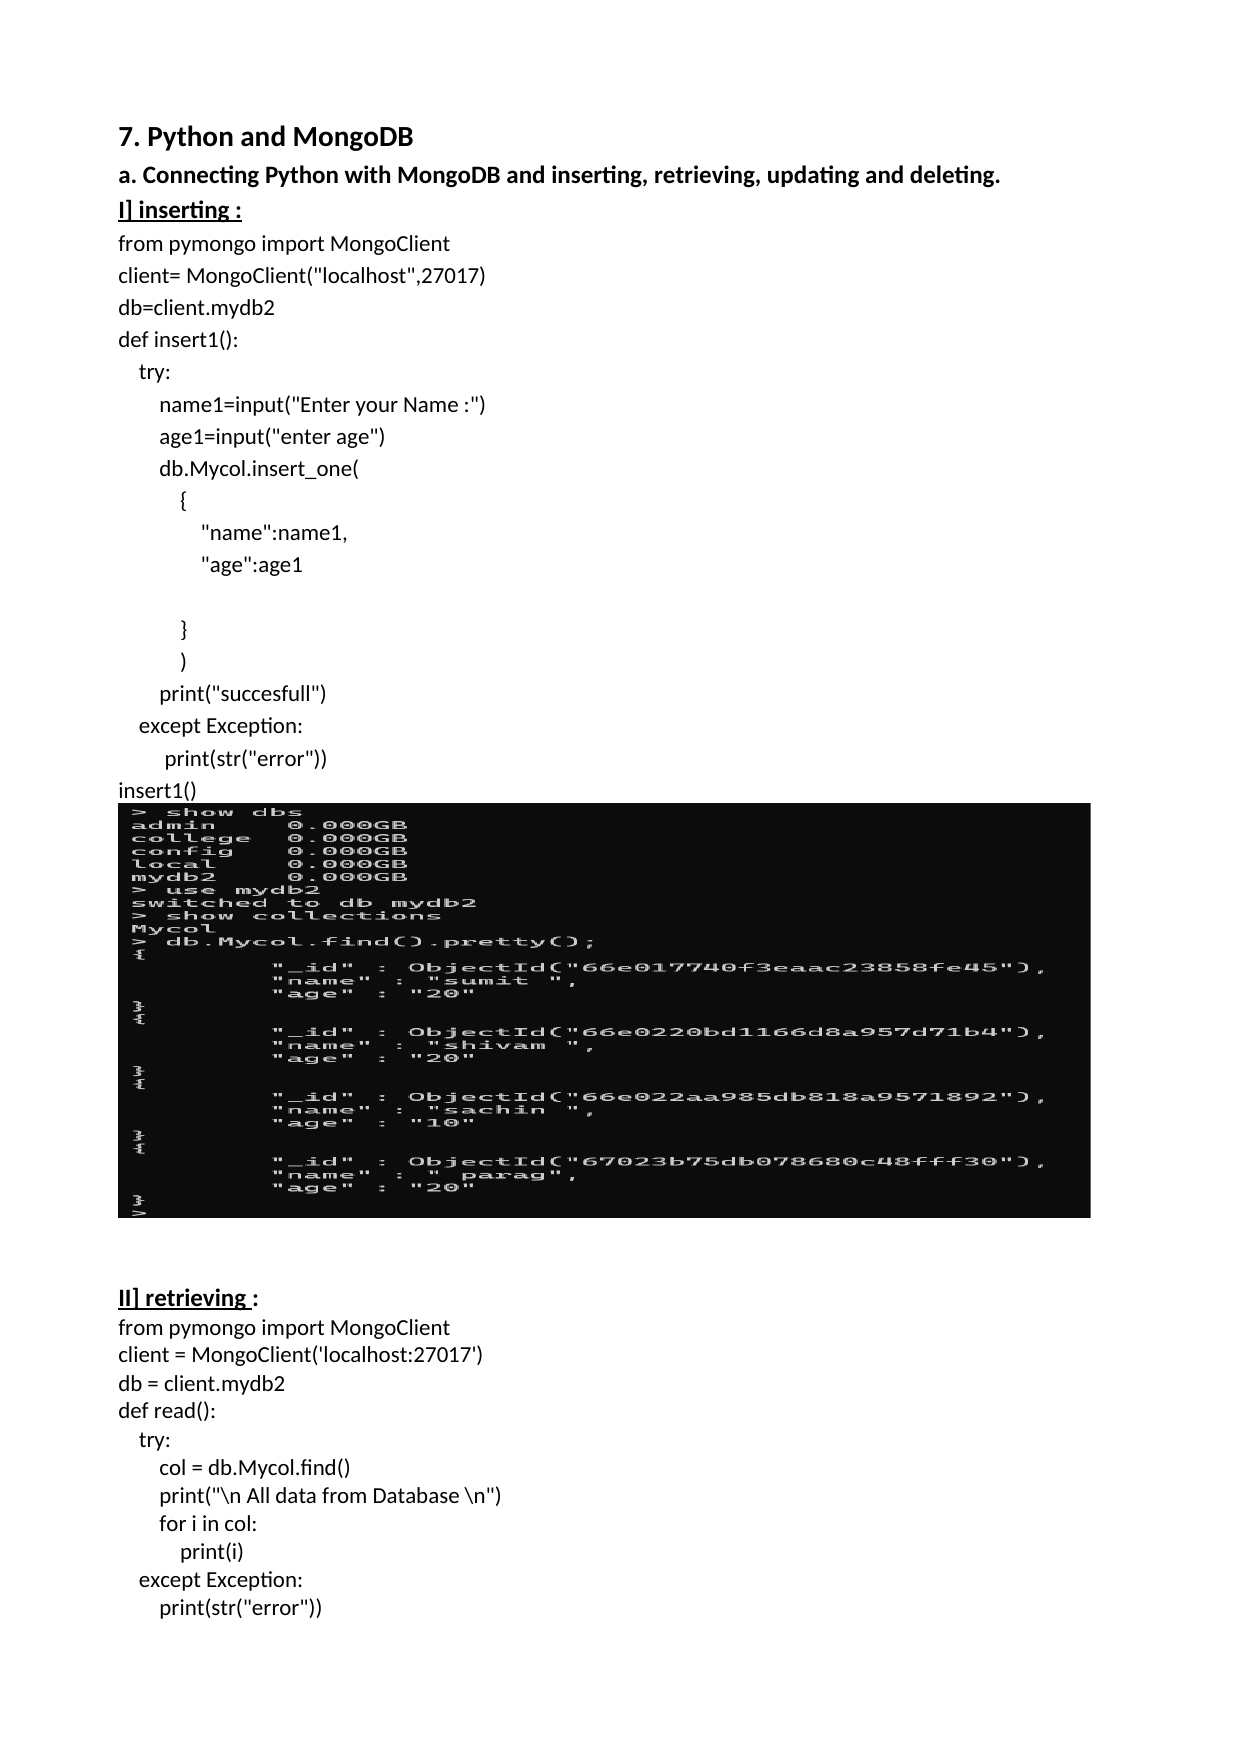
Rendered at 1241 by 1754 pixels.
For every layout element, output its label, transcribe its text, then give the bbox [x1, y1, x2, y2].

text def read(): [118, 1397, 1122, 1425]
text print("succesfull") [118, 679, 1122, 707]
text for i in col: [118, 1509, 1122, 1537]
text client = MongoClient('localhost:27017') [118, 1341, 1122, 1369]
text except Exception: [118, 712, 1122, 739]
text db=client.mydb2 [118, 293, 1122, 321]
text II] retrieving : [118, 1282, 1122, 1313]
text from pymongo import MongoClient [118, 1313, 1122, 1341]
text except Exception: [118, 1565, 1122, 1593]
text "name":name1, [118, 518, 1122, 546]
text age1=input("enter age") [118, 422, 1122, 450]
text print(str("error")) [118, 744, 1122, 772]
text client= MongoClient("localhost",27017) [118, 261, 1122, 289]
text print(i) [118, 1537, 1122, 1565]
text def insert1(): [118, 325, 1122, 353]
text "age":age1 [118, 551, 1122, 579]
text print(str("error")) [118, 1593, 1122, 1621]
text ) [118, 647, 1122, 675]
text print("\n All data from Database \n") [118, 1481, 1122, 1509]
text name1=input("Enter your Name :") [118, 390, 1122, 418]
text 7. Python and MongoDB [118, 118, 1122, 154]
text } [118, 615, 1122, 643]
text { [118, 486, 1122, 514]
text col = db.Mycol.find() [118, 1453, 1122, 1481]
text db.Mycol.insert_one( [118, 454, 1122, 482]
text a. Connecting Python with MongoDB and inserting, retrieving, updating and deleting. I] inserting : from pymongo import MongoClient [118, 159, 1122, 257]
text insert1() [118, 776, 1122, 1218]
text try: [118, 357, 1122, 386]
text try: [118, 1425, 1122, 1453]
text db = client.mydb2 [118, 1369, 1122, 1397]
